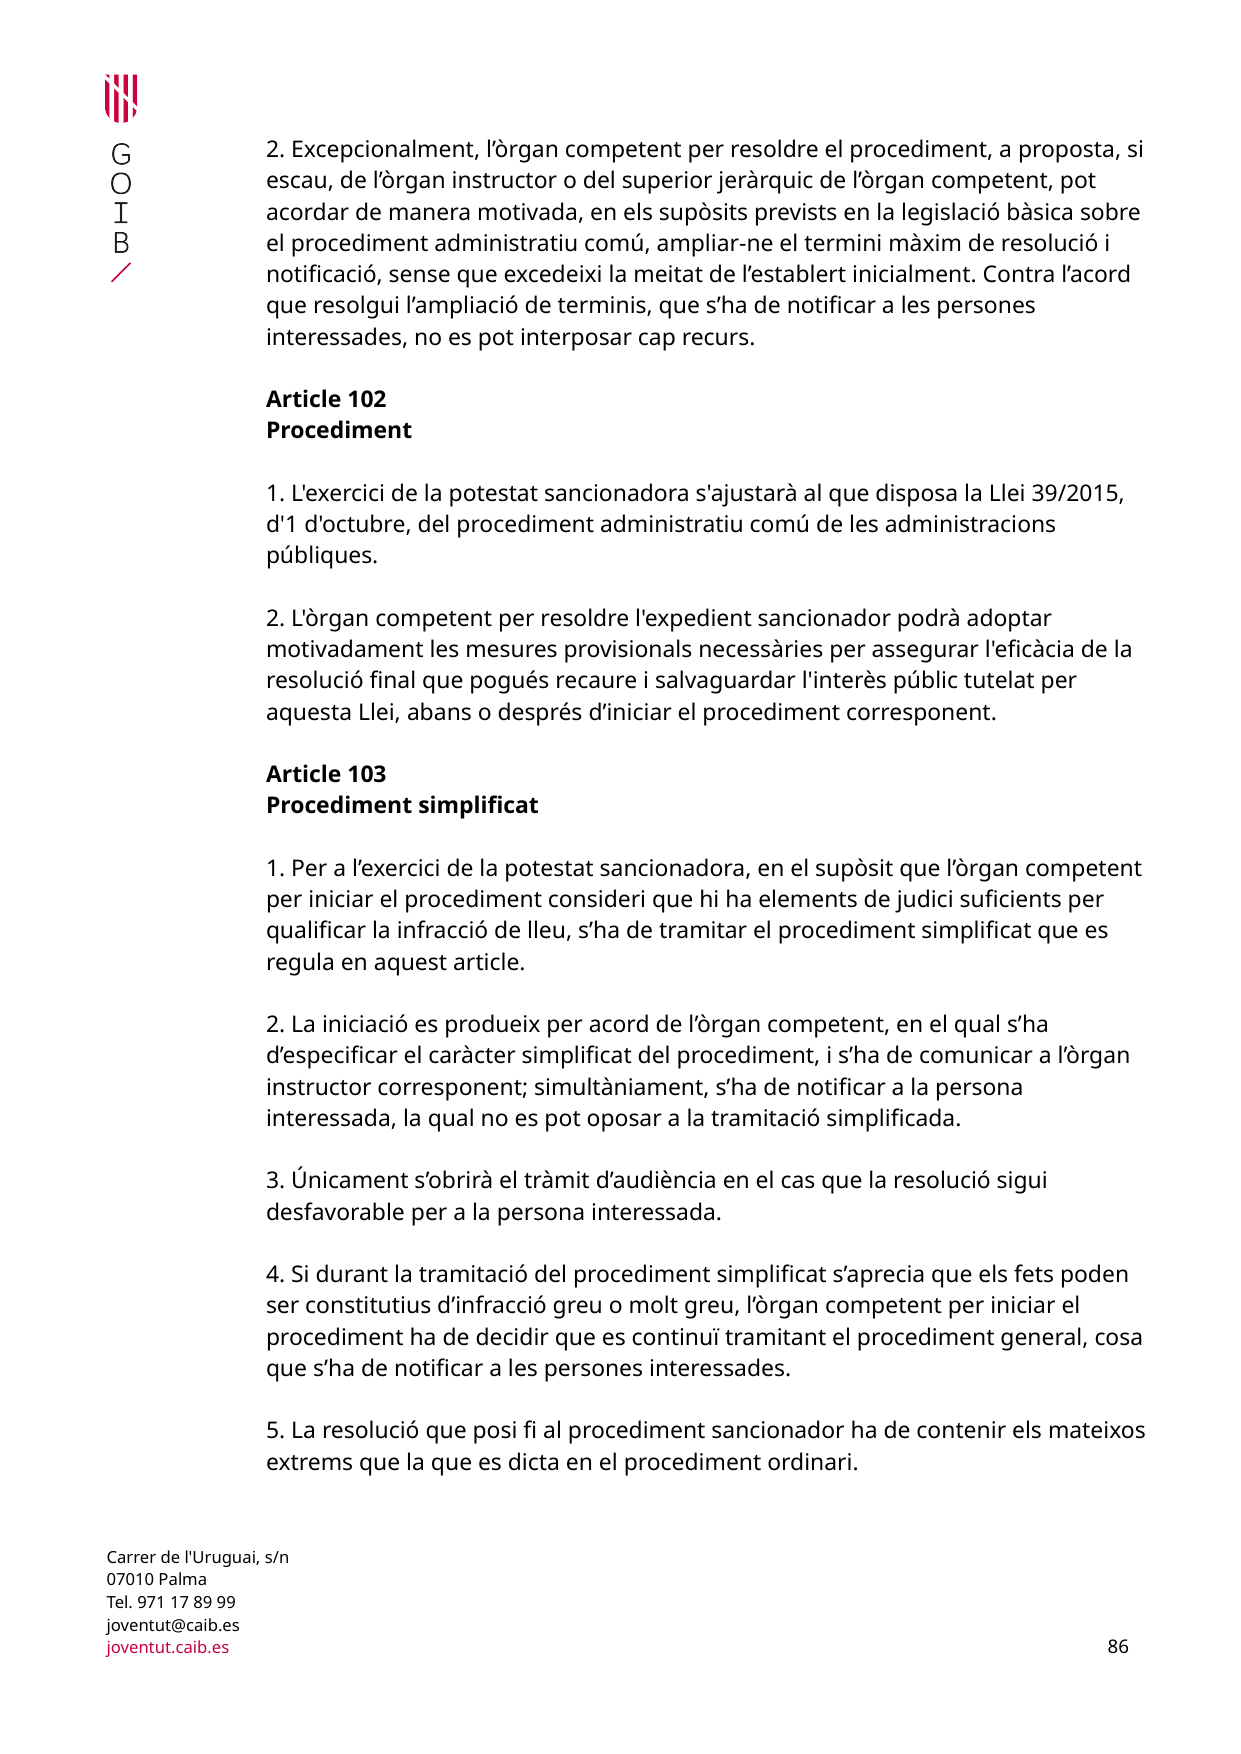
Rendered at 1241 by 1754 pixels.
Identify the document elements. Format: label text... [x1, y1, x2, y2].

text 5. La resolució que posi fi al procediment sancionador ha de contenir els mateixos extrems que la que es dicta en el procediment ordinari. [266, 1414, 1152, 1477]
text 1. L'exercici de la potestat sancionadora s'ajustarà al que disposa la Llei 39/2015, [266, 477, 1152, 508]
picture [76, 51, 166, 313]
text 4. Si durant la tramitació del procediment simplificat s’aprecia que els fets poden ser constitutius d’infracció greu o molt greu, l’òrgan competent per iniciar el procediment ha de decidir que es continuï tramitant el procediment general, cosa que s’ha de notificar a les persones interessades. [266, 1258, 1152, 1383]
text 3. Únicament s’obrirà el tràmit d’audiència en el cas que la resolució sigui desfavorable per a la persona interessada. [266, 1164, 1152, 1227]
text Procediment simplificat [266, 789, 1152, 820]
text 2. Excepcionalment, l’òrgan competent per resoldre el procediment, a proposta, si escau, de l’òrgan instructor o del superior jeràrquic de l’òrgan competent, pot acordar de manera motivada, en els supòsits prevists en la legislació bàsica sobre el procediment administratiu comú, ampliar-ne el termini màxim de resolució i notificació, sense que excedeixi la meitat de l’establert inicialment. Contra l’acord que resolgui l’ampliació de terminis, que s’ha de notificar a les persones interessades, no es pot interposar cap recurs. [266, 133, 1152, 352]
text 2. L'òrgan competent per resoldre l'expedient sancionador podrà adoptar motivadament les mesures provisionals necessàries per assegurar l'eficàcia de la resolució final que pogués recaure i salvaguardar l'interès públic tutelat per aquesta Llei, abans o després d’iniciar el procediment corresponent. [266, 602, 1152, 727]
text 1. Per a l’exercici de la potestat sancionadora, en el supòsit que l’òrgan competent per iniciar el procediment consideri que hi ha elements de judici suficients per qualificar la infracció de lleu, s’ha de tramitar el procediment simplificat que es regula en aquest article. [266, 852, 1152, 977]
text d'1 d'octubre, del procediment administratiu comú de les administracions públiques. [266, 508, 1152, 570]
text Article 103 [266, 758, 1152, 789]
text Article 102 [266, 383, 1152, 414]
text 2. La iniciació es produeix per acord de l’òrgan competent, en el qual s’ha d’especificar el caràcter simplificat del procediment, i s’ha de comunicar a l’òrgan instructor corresponent; simultàniament, s’ha de notificar a la persona interessada, la qual no es pot oposar a la tramitació simplificada. [266, 1008, 1152, 1133]
text Procediment [266, 414, 1152, 445]
